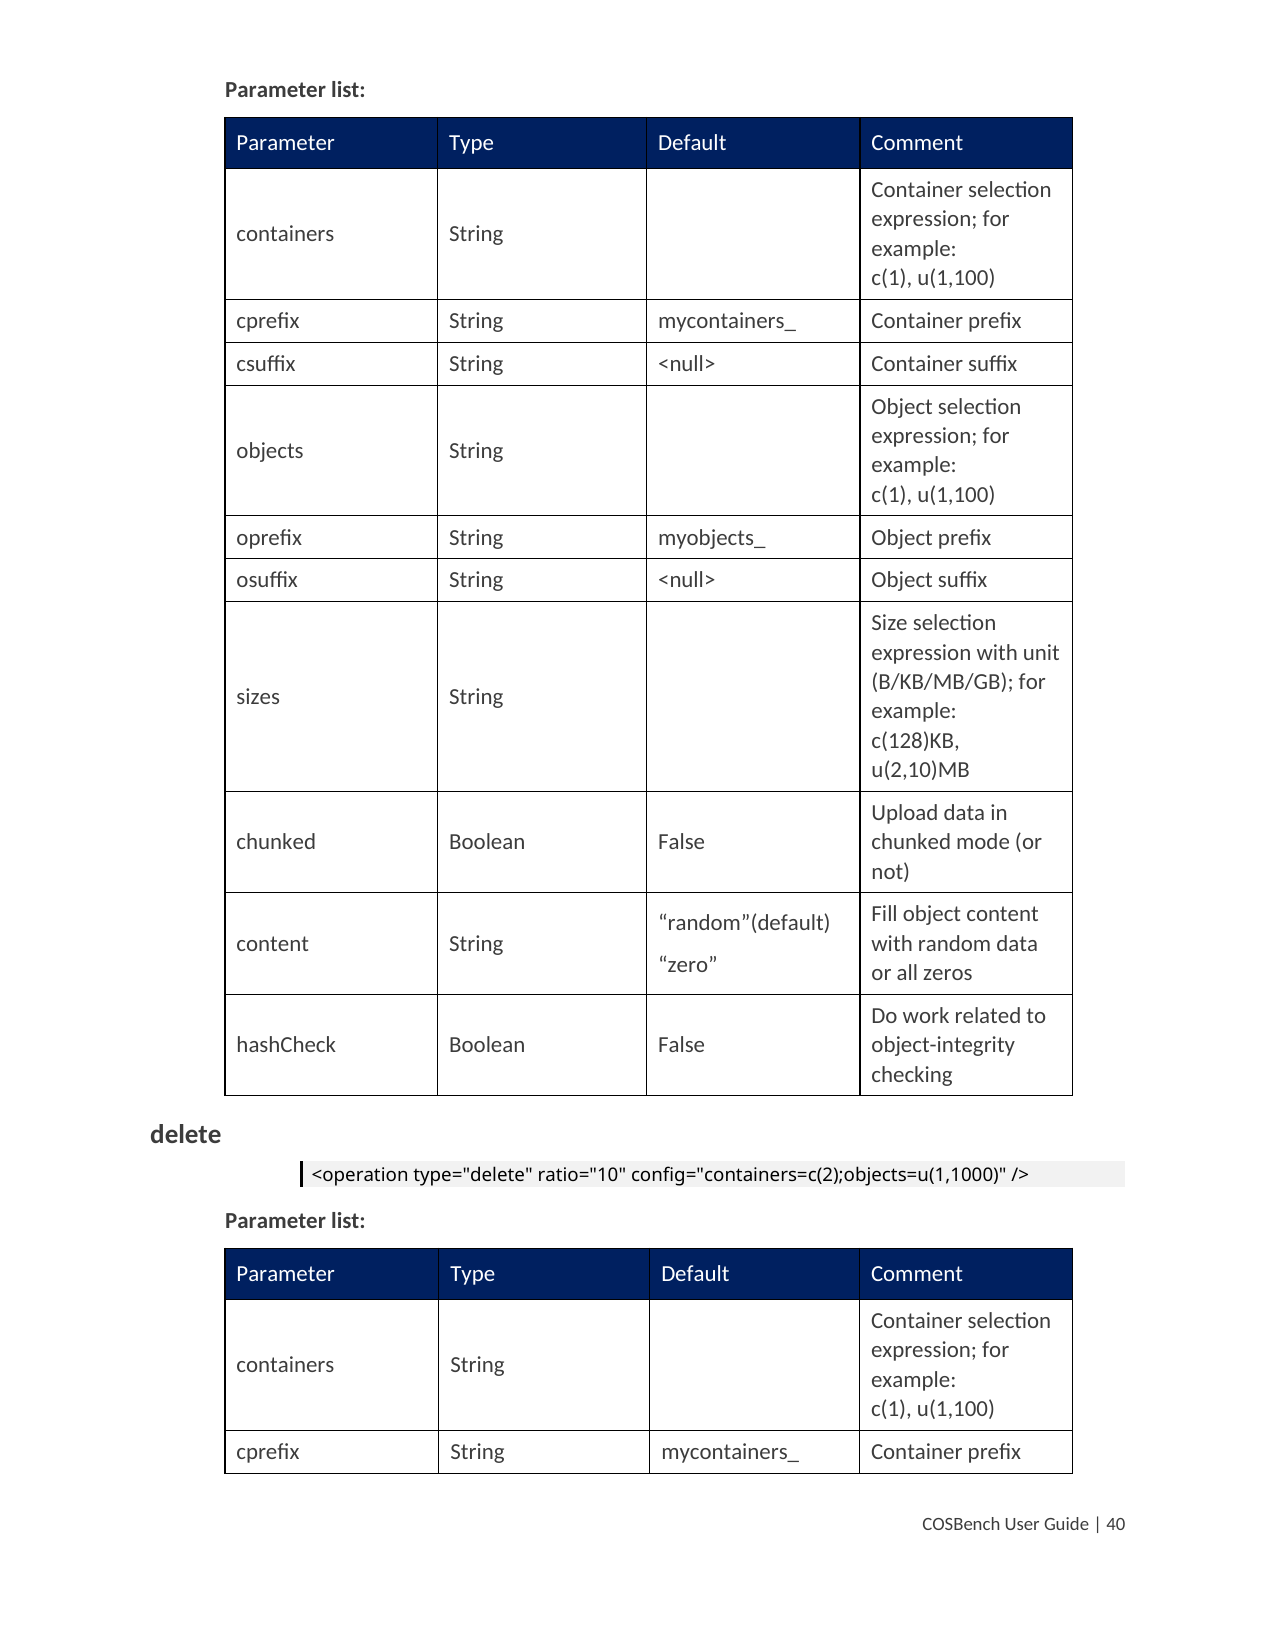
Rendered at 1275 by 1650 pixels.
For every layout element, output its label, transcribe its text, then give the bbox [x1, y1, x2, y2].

table_cell Boolean [438, 995, 646, 1095]
table_cell hashCheck [226, 995, 437, 1095]
table_cell [647, 386, 859, 515]
table_cell mycontainers_ [650, 1431, 859, 1472]
table_cell Do work related to object-integrity checking [861, 995, 1072, 1095]
table_header Default [647, 118, 859, 168]
table_cell cprefix [226, 1431, 438, 1472]
table_cell mycontainers_ [647, 300, 859, 342]
table_header Parameter [226, 118, 437, 168]
table_cell csuffix [226, 343, 437, 384]
table_cell Container suffix [861, 343, 1072, 384]
table_cell Size selection expression with unit (B/KB/MB/GB); for example: c(128)KB, u(2,10)MB [861, 602, 1072, 791]
text Parameter list: [225, 75, 1125, 103]
table_header Type [439, 1249, 649, 1299]
table_cell [647, 169, 859, 299]
table_cell String [439, 1300, 649, 1429]
table_cell [647, 602, 859, 791]
table_cell Object selection expression; for example: c(1), u(1,100) [861, 386, 1072, 515]
table_cell [650, 1300, 859, 1429]
table_cell objects [226, 386, 437, 515]
table_cell String [438, 300, 646, 342]
table_cell content [226, 893, 437, 994]
table_cell Container prefix [861, 300, 1072, 342]
table_cell Container selection expression; for example: c(1), u(1,100) [860, 1300, 1072, 1429]
table_cell Fill object content with random data or all zeros [861, 893, 1072, 994]
table_cell String [438, 516, 646, 558]
table_cell Container prefix [860, 1431, 1072, 1472]
table_cell <null> [647, 559, 859, 601]
table_cell False [647, 995, 859, 1095]
text <operation type="delete" ratio="10" config="containers=c(2);objects=u(1,1000)" /> [303, 1161, 1125, 1187]
table_cell String [438, 559, 646, 601]
table_cell sizes [226, 602, 437, 791]
table_cell String [438, 169, 646, 299]
table_header Comment [860, 1249, 1072, 1299]
table_cell String [438, 386, 646, 515]
table_cell cprefix [226, 300, 437, 342]
table_cell False [647, 792, 859, 892]
table_cell String [438, 893, 646, 994]
table_cell Object prefix [861, 516, 1072, 558]
table_cell containers [226, 1300, 438, 1429]
table_cell Upload data in chunked mode (or not) [861, 792, 1072, 892]
table_cell String [439, 1431, 649, 1472]
subtitle delete [150, 1117, 1125, 1150]
table_cell oprefix [226, 516, 437, 558]
table_header Default [650, 1249, 859, 1299]
table_cell osuffix [226, 559, 437, 601]
table_cell Object suffix [861, 559, 1072, 601]
table_header Parameter [226, 1249, 438, 1299]
table_cell myobjects_ [647, 516, 859, 558]
table_header Comment [861, 118, 1072, 168]
table_cell <null> [647, 343, 859, 384]
table_cell “random”(default) “zero” [647, 893, 859, 994]
table_header Type [438, 118, 646, 168]
table_cell Container selection expression; for example: c(1), u(1,100) [861, 169, 1072, 299]
table_cell String [438, 343, 646, 384]
text Parameter list: [225, 1206, 1125, 1234]
table_cell chunked [226, 792, 437, 892]
table_cell containers [226, 169, 437, 299]
table_cell Boolean [438, 792, 646, 892]
table_cell String [438, 602, 646, 791]
